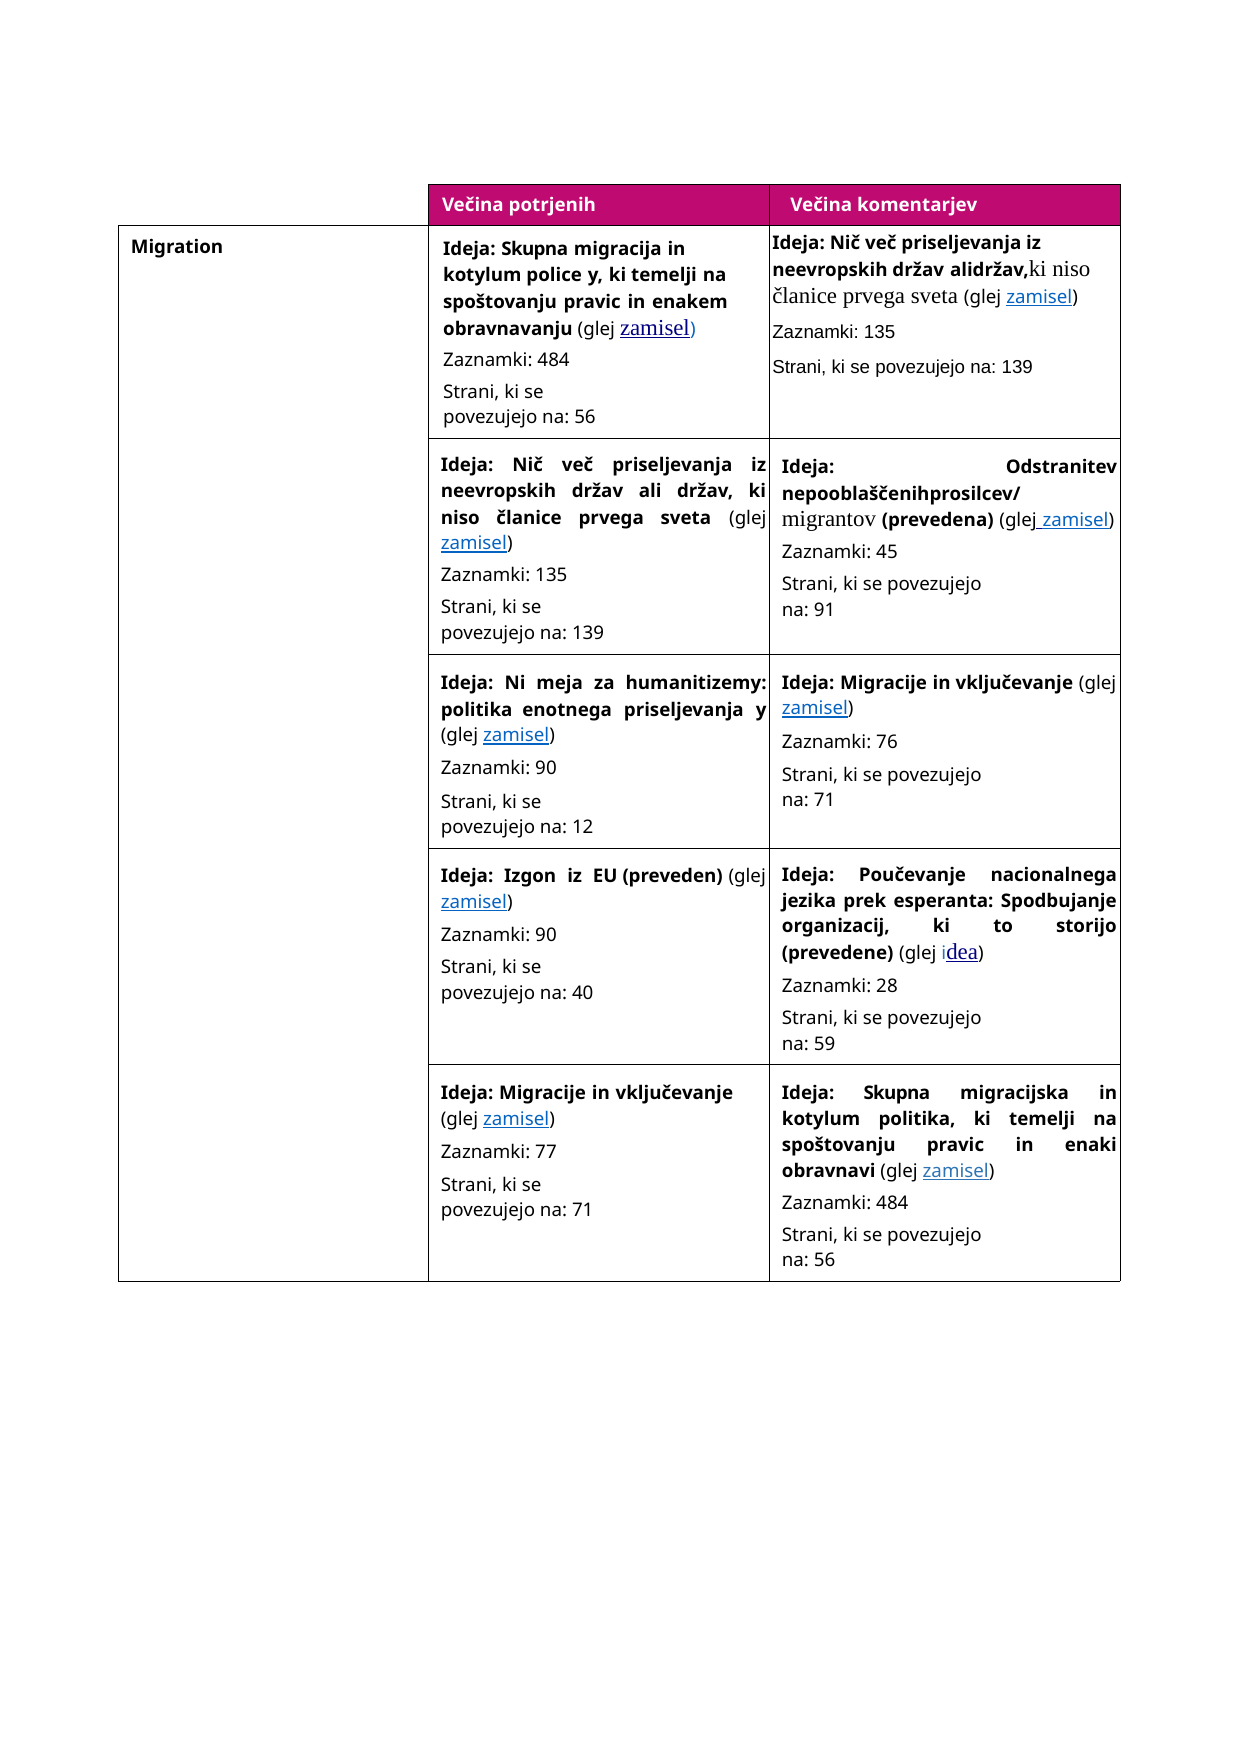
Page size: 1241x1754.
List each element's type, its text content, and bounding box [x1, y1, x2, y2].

table_cell Ideja: Migracije in vključevanje (glej zamisel) Zaznamki: 77 Strani, ki se povezujejo na: 71 [429, 1065, 769, 1281]
table_cell Ideja: Skupna migracijska in kotylum politika, ki temelji na spoštovanju pravic in enaki obravnavi (glej zamisel) Zaznamki: 484 Strani, ki se povezujejo na: 56 [770, 1065, 1120, 1281]
table_header [118, 184, 428, 225]
table_cell Ideja: Skupna migracija in kotylum police y, ki temelji na spoštovanju pravic in enakem obravnavanju (glej zamisel) Zaznamki: 484 Strani, ki se povezujejo na: 56 [429, 226, 769, 438]
table_cell Ideja: Migracije in vključevanje (glej zamisel) Zaznamki: 76 Strani, ki se povezujejo na: 71 [770, 655, 1120, 848]
table_cell Ideja: Nič več priseljevanja iz neevropskih držav alidržav,ki niso članice prvega sveta (glej zamisel) Zaznamki: 135 Strani, ki se povezujejo na: 139 [770, 226, 1120, 438]
table_cell Ideja: Ni meja za humanitizemy: politika enotnega priseljevanja y (glej zamisel) Zaznamki: 90 Strani, ki se povezujejo na: 12 [429, 655, 769, 848]
table_header [429, 185, 442, 225]
table_header Večina potrjenih [442, 185, 756, 225]
table_cell Migration [119, 226, 428, 1281]
table_header [770, 185, 790, 225]
table_cell Ideja: Odstranitev nepooblaščenihprosilcev/ migrantov (prevedena) (glej zamisel) Zaznamki: 45 Strani, ki se povezujejo na: 91 [770, 439, 1120, 654]
table_cell Ideja: Izgon iz EU (preveden) (glej zamisel) Zaznamki: 90 Strani, ki se povezujejo na: 40 [429, 849, 769, 1064]
table_header [1094, 185, 1120, 225]
table_cell Ideja: Nič več priseljevanja iz neevropskih držav ali držav, ki niso članice prvega sveta (glej zamisel) Zaznamki: 135 Strani, ki se povezujejo na: 139 [429, 439, 769, 654]
table_cell Ideja: Poučevanje nacionalnega jezika prek esperanta: Spodbujanje organizacij, ki to storijo (prevedene) (glej idea) Zaznamki: 28 Strani, ki se povezujejo na: 59 [770, 849, 1120, 1064]
table_header Večina komentarjev [790, 185, 1094, 225]
table_header [756, 185, 769, 225]
